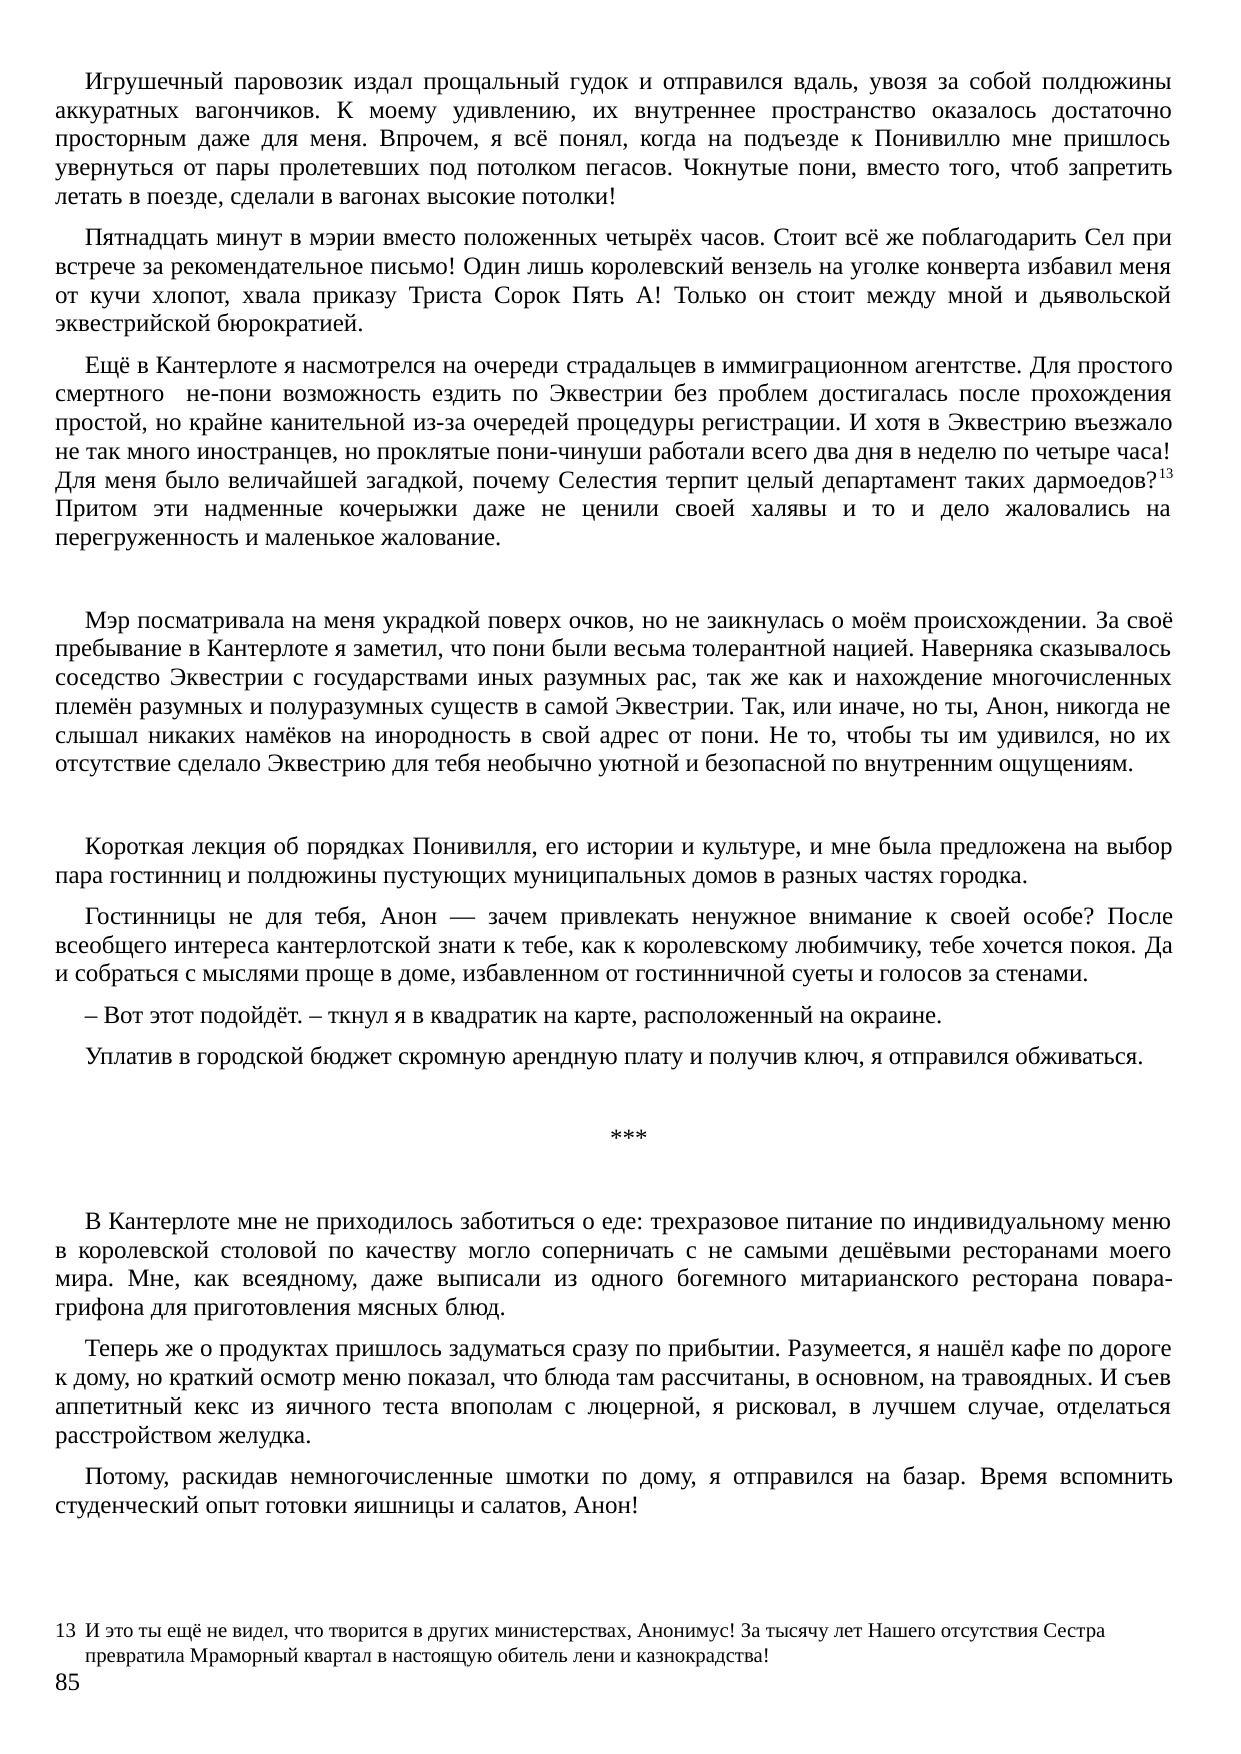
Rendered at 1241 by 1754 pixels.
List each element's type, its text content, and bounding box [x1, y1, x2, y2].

text Короткая лекция об порядках Понивилля, его истории и культуре, и мне была предложена на выбор пара гостинниц и полдюжины пустующих муниципальных домов в разных частях городка. [55, 831, 1173, 888]
text *** [55, 1123, 1173, 1152]
text – Вот этот подойдёт. – ткнул я в квадратик на карте, расположенный на окраине. [55, 1000, 1173, 1028]
text Уплатив в городской бюджет скромную арендную плату и получив ключ, я отправился обживаться. [55, 1041, 1173, 1070]
text Пятнадцать минут в мэрии вместо положенных четырёх часов. Стоит всё же поблагодарить Сел при встрече за рекомендательное письмо! Один лишь королевский вензель на уголке конверта избавил меня от кучи хлопот, хвала приказу Триста Сорок Пять А! Только он стоит между мной и дьявольской эквестрийской бюрократией. [55, 222, 1173, 337]
text Игрушечный паровозик издал прощальный гудок и отправился вдаль, увозя за собой полдюжины аккуратных вагончиков. К моему удивлению, их внутреннее пространство оказалось достаточно просторным даже для меня. Впрочем, я всё понял, когда на подъезде к Понивиллю мне пришлось увернуться от пары пролетевших под потолком пегасов. Чокнутые пони, вместо того, чтоб запретить летать в поезде, сделали в вагонах высокие потолки! [55, 66, 1173, 210]
text Потому, раскидав немногочисленные шмотки по дому, я отправился на базар. Время вспомнить студенческий опыт готовки яишницы и салатов, Анон! [55, 1461, 1173, 1518]
text Теперь же о продуктах пришлось задуматься сразу по прибытии. Разумеется, я нашёл кафе по дороге к дому, но краткий осмотр меню показал, что блюда там рассчитаны, в основном, на травоядных. И съев аппетитный кекс из яичного теста впополам с люцерной, я рисковал, в лучшем случае, отделаться расстройством желудка. [55, 1333, 1173, 1448]
text Ещё в Кантерлоте я насмотрелся на очереди страдальцев в иммиграционном агентстве. Для простого смертного не-пони возможность ездить по Эквестрии без проблем достигалась после прохождения простой, но крайне канительной из-за очередей процедуры регистрации. И хотя в Эквестрию въезжало не так много иностранцев, но проклятые пони-чинуши работали всего два дня в неделю по четыре часа! Для меня было величайшей загадкой, почему Селестия терпит целый департамент таких дармоедов? Притом эти надменные кочерыжки даже не ценили своей халявы и то и дело жаловались на перегруженность и маленькое жалование. [55, 350, 1173, 551]
text Мэр посматривала на меня украдкой поверх очков, но не заикнулась о моём происхождении. За своё пребывание в Кантерлоте я заметил, что пони были весьма толерантной нацией. Наверняка сказывалось соседство Эквестрии с государствами иных разумных рас, так же как и нахождение многочисленных племён разумных и полуразумных существ в самой Эквестрии. Так, или иначе, но ты, Анон, никогда не слышал никаких намёков на инородность в свой адрес от пони. Не то, чтобы ты им удивился, но их отсутствие сделало Эквестрию для тебя необычно уютной и безопасной по внутренним ощущениям. [55, 605, 1173, 777]
text Гостинницы не для тебя, Анон — зачем привлекать ненужное внимание к своей особе? После всеобщего интереса кантерлотской знати к тебе, как к королевскому любимчику, тебе хочется покоя. Да и собраться с мыслями проще в доме, избавленном от гостинничной суеты и голосов за стенами. [55, 901, 1173, 987]
text И это ты ещё не видел, что творится в других министерствах, Анонимус! За тысячу лет Нашего отсутствия Сестра превратила Мраморный квартал в настоящую обитель лени и казнокрадства! [55, 1618, 1173, 1667]
text В Кантерлоте мне не приходилось заботиться о еде: трехразовое питание по индивидуальному меню в королевской столовой по качеству могло соперничать с не самыми дешёвыми ресторанами моего мира. Мне, как всеядному, даже выписали из одного богемного митарианского ресторана повара-грифона для приготовления мясных блюд. [55, 1206, 1173, 1321]
